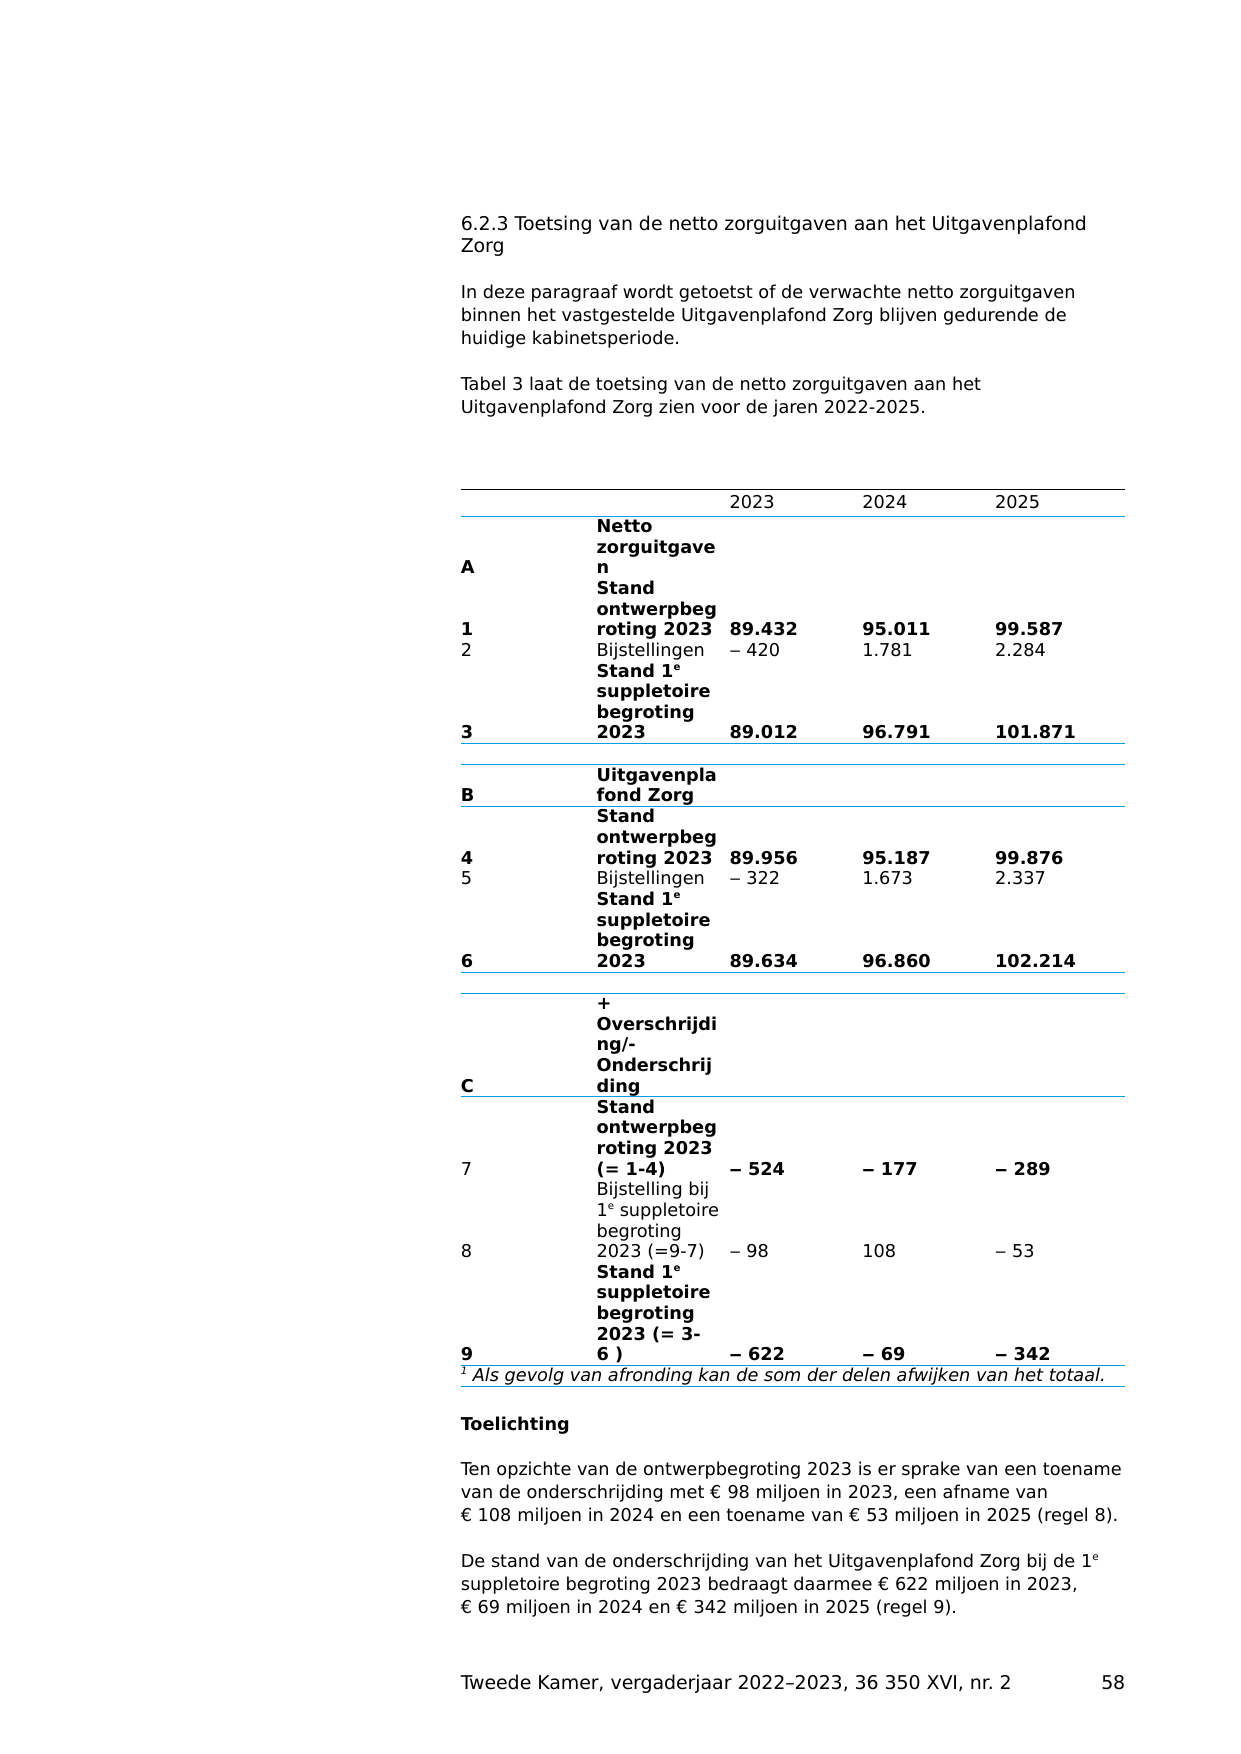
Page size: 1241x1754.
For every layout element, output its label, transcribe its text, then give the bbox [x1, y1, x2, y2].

table_cell 99.587 [992, 578, 1125, 640]
table_cell 101.871 [992, 661, 1125, 743]
table_cell 1.781 [859, 640, 992, 661]
table_cell [859, 517, 992, 578]
table_cell [992, 994, 1125, 1096]
table_cell Netto zorguitgaven [594, 517, 726, 578]
table_cell 2023 [726, 490, 859, 516]
table_cell Uitgavenplafond Zorg [594, 765, 726, 806]
table_cell [726, 994, 859, 1096]
table_cell ‒ 342 [992, 1262, 1125, 1365]
table_cell 7 [461, 1097, 593, 1179]
table_cell 96.860 [859, 889, 992, 971]
table_cell ‒ 289 [992, 1097, 1125, 1179]
table_cell ‒ 622 [726, 1262, 859, 1365]
table_cell [992, 973, 1125, 993]
table_header Tabel 3 Toetsing netto zorguitgaven aan het Uitgavenplafond Zorg 2023-2025 (bedragen x € 1 miljoen)1 [461, 441, 1125, 489]
table_cell 95.187 [859, 807, 992, 868]
table_cell 89.012 [726, 661, 859, 743]
table_cell [726, 765, 859, 806]
table_cell ‒ 322 [726, 868, 859, 889]
table_cell [992, 517, 1125, 578]
text De stand van de onderschrijding van het Uitgavenplafond Zorg bij de 1e suppletoire begroting 2023 bedraagt daarmee € 622 miljoen in 2023, € 69 miljoen in 2024 en € 342 miljoen in 2025 (regel 9). [461, 1549, 1125, 1618]
table_cell A [461, 517, 593, 578]
table_cell 8 [461, 1179, 593, 1262]
table_cell [726, 973, 859, 993]
table_cell [461, 973, 593, 993]
table_cell [859, 994, 992, 1096]
table_cell Bijstellingen [594, 868, 726, 889]
table_cell 2 [461, 640, 593, 661]
text In deze paragraaf wordt getoetst of de verwachte netto zorguitgaven binnen het vastgestelde Uitgavenplafond Zorg blijven gedurende de huidige kabinetsperiode. [461, 280, 1125, 349]
table_cell 102.214 [992, 889, 1125, 971]
table_cell + Overschrijding/- Onderschrijding [594, 994, 726, 1096]
table_cell [594, 973, 726, 993]
table_cell [859, 973, 992, 993]
table_cell 2.284 [992, 640, 1125, 661]
table_cell 99.876 [992, 807, 1125, 868]
table_cell [594, 490, 726, 516]
table_cell Stand ontwerpbegroting 2023 (= 1-4) [594, 1097, 726, 1179]
table_cell 1.673 [859, 868, 992, 889]
table_cell 2.337 [992, 868, 1125, 889]
table_cell C [461, 994, 593, 1096]
table_cell Stand ontwerpbegroting 2023 [594, 807, 726, 868]
table_cell 96.791 [859, 661, 992, 743]
table_cell ‒ 98 [726, 1179, 859, 1262]
table_cell Bijstellingen [594, 640, 726, 661]
table_cell 9 [461, 1262, 593, 1365]
text Tabel 3 laat de toetsing van de netto zorguitgaven aan het Uitgavenplafond Zorg zien voor de jaren 2022-2025. [461, 372, 1125, 418]
table_cell 108 [859, 1179, 992, 1262]
table_cell [726, 744, 859, 764]
table_cell [992, 765, 1125, 806]
table_cell ‒ 420 [726, 640, 859, 661]
table_cell 6 [461, 889, 593, 971]
table_cell [859, 744, 992, 764]
table_cell 4 [461, 807, 593, 868]
table_cell 1 Als gevolg van afronding kan de som der delen afwijken van het totaal. [461, 1366, 1125, 1386]
text Ten opzichte van de ontwerpbegroting 2023 is er sprake van een toename van de onderschrijding met € 98 miljoen in 2023, een afname van € 108 miljoen in 2024 en een toename van € 53 miljoen in 2025 (regel 8). [461, 1457, 1125, 1526]
table_cell 2025 [992, 490, 1125, 516]
table_cell 89.432 [726, 578, 859, 640]
table_cell [726, 517, 859, 578]
table_cell ‒ 524 [726, 1097, 859, 1179]
table_cell [859, 765, 992, 806]
table_cell 1 [461, 578, 593, 640]
table_cell [992, 744, 1125, 764]
table_cell Stand 1e suppletoire begroting 2023 (= 3-6 ) [594, 1262, 726, 1365]
table_cell ‒ 177 [859, 1097, 992, 1179]
table_cell [461, 490, 593, 516]
title 6.2.3 Toetsing van de netto zorguitgaven aan het Uitgavenplafond Zorg [461, 213, 1125, 257]
table_cell Bijstelling bij 1e suppletoire begroting 2023 (=9-7) [594, 1179, 726, 1262]
text Toelichting [461, 1412, 1125, 1434]
table_cell [594, 744, 726, 764]
table_cell B [461, 765, 593, 806]
table_cell 89.634 [726, 889, 859, 971]
table_cell 89.956 [726, 807, 859, 868]
table_cell [461, 744, 593, 764]
table_cell ‒ 53 [992, 1179, 1125, 1262]
table_cell 5 [461, 868, 593, 889]
table_cell 2024 [859, 490, 992, 516]
table_cell Stand ontwerpbegroting 2023 [594, 578, 726, 640]
table_cell 95.011 [859, 578, 992, 640]
table_cell Stand 1e suppletoire begroting 2023 [594, 661, 726, 743]
table_cell Stand 1e suppletoire begroting 2023 [594, 889, 726, 971]
table_cell 3 [461, 661, 593, 743]
table_cell ‒ 69 [859, 1262, 992, 1365]
